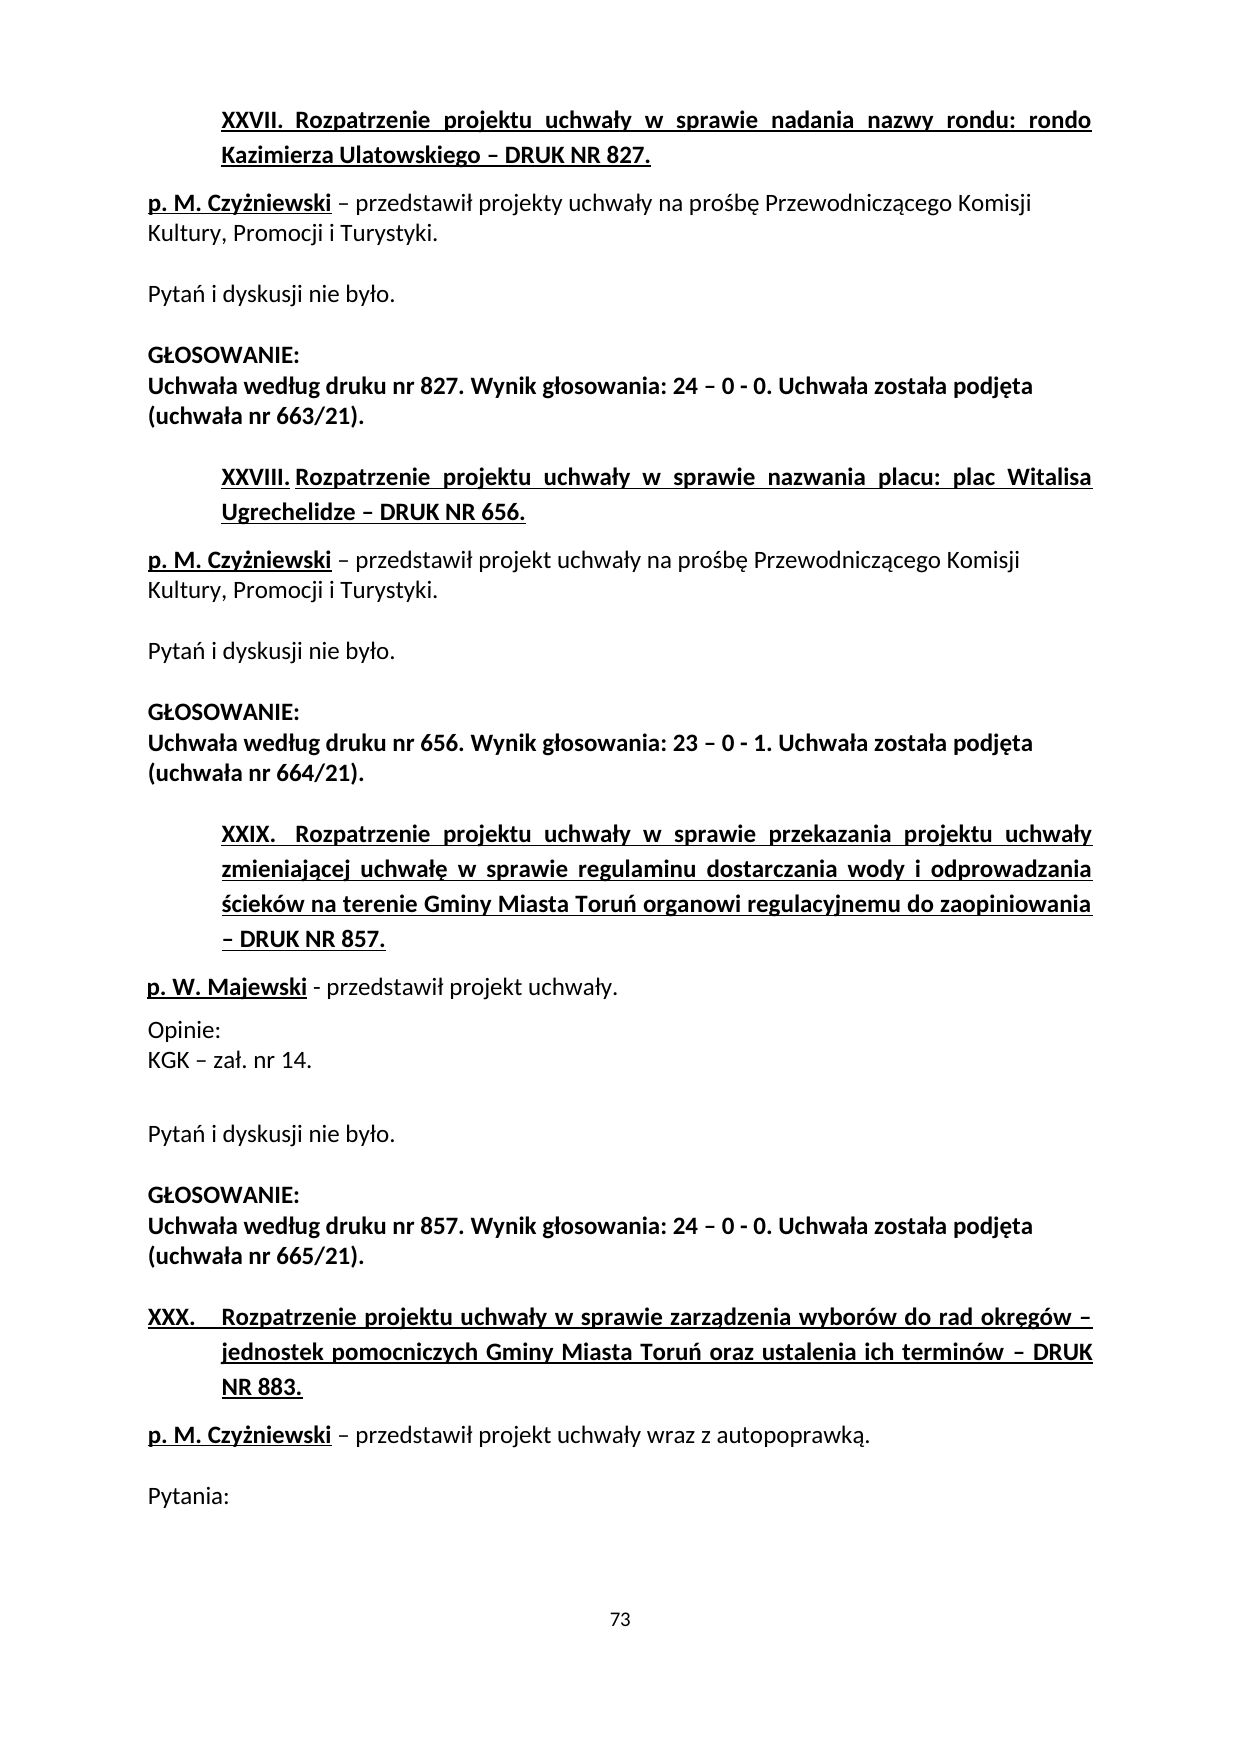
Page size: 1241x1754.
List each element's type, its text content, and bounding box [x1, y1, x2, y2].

list Rozpatrzenie projektu uchwały w sprawie nadania nazwy rondu: rondo Kazimierza Ulatowskiego – DRUK NR 827. [221, 104, 1093, 170]
list Rozpatrzenie projektu uchwały w sprawie zarządzenia wyborów do rad okręgów – [148, 1301, 1093, 1327]
text p. M. Czyżniewski – przedstawił projekt uchwały na prośbę Przewodniczącego Komisji Kultury, Promocji i Turystyki. [148, 544, 1093, 605]
text p. M. Czyżniewski – przedstawił projekty uchwały na prośbę Przewodniczącego Komisji Kultury, Promocji i Turystyki. [148, 187, 1093, 248]
text Pytania: [148, 1480, 1093, 1510]
list jednostek pomocniczych Gminy Miasta Toruń oraz ustalenia ich terminów – DRUK NR 883. [148, 1329, 1093, 1402]
text Uchwała według druku nr 827. Wynik głosowania: 24 – 0 - 0. Uchwała została podjęta (uchwała nr 663/21). [148, 370, 1093, 431]
list zmieniającej uchwałę w sprawie regulaminu dostarczania wody i odprowadzania [221, 846, 1093, 880]
text Uchwała według druku nr 656. Wynik głosowania: 23 – 0 - 1. Uchwała została podjęta (uchwała nr 664/21). [148, 727, 1093, 788]
text GŁOSOWANIE: [148, 1179, 1093, 1210]
list Rozpatrzenie projektu uchwały w sprawie nazwania placu: plac Witalisa Ugrechelidze – DRUK NR 656. [221, 461, 1093, 527]
text Pytań i dyskusji nie było. [148, 278, 1093, 309]
text GŁOSOWANIE: [148, 697, 1093, 727]
text Pytań i dyskusji nie było. [148, 1118, 1093, 1149]
list – DRUK NR 857. [221, 916, 1093, 954]
list ścieków na terenie Gminy Miasta Toruń organowi regulacyjnemu do zaopiniowania [221, 881, 1093, 915]
text p. M. Czyżniewski – przedstawił projekt uchwały wraz z autopoprawką. [148, 1419, 1093, 1449]
text Pytań i dyskusji nie było. [148, 636, 1093, 666]
text Uchwała według druku nr 857. Wynik głosowania: 24 – 0 - 0. Uchwała została podjęta (uchwała nr 665/21). [148, 1210, 1093, 1271]
text Opinie: [148, 1014, 1093, 1045]
text KGK – zał. nr 14. [148, 1045, 1093, 1075]
text GŁOSOWANIE: [148, 339, 1093, 370]
text p. W. Majewski - przedstawił projekt uchwały. [146, 971, 1093, 1002]
list Rozpatrzenie projektu uchwały w sprawie przekazania projektu uchwały [221, 819, 1093, 845]
